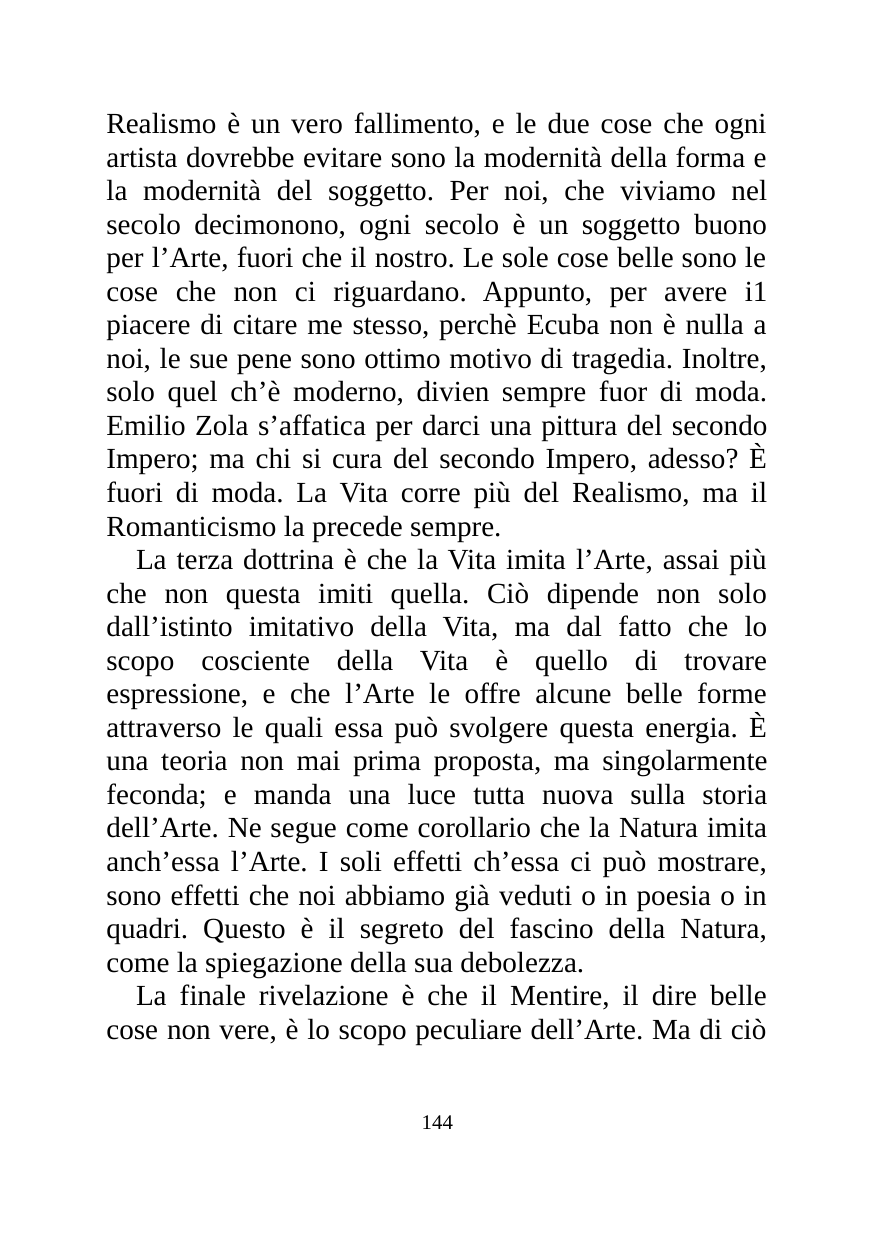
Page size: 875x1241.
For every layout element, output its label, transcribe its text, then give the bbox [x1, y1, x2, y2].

text Realismo è un vero fallimento, e le due cose che ogni artista dovrebbe evitare sono la modernità della forma e la modernità del soggetto. Per noi, che viviamo nel secolo decimonono, ogni secolo è un soggetto buono per l’Arte, fuori che il nostro. Le sole cose belle sono le cose che non ci riguardano. Appunto, per avere i1 piacere di citare me stesso, perchè Ecuba non è nulla a noi, le sue pene sono ottimo motivo di tragedia. Inoltre, solo quel ch’è moderno, divien sempre fuor di moda. Emilio Zola s’affatica per darci una pittura del secondo Impero; ma chi si cura del secondo Impero, adesso? È fuori di moda. La Vita corre più del Realismo, ma il Romanticismo la precede sempre. [106, 106, 768, 542]
text La finale rivelazione è che il Mentire, il dire belle cose non vere, è lo scopo peculiare dell’Arte. Ma di ciò [106, 978, 768, 1045]
text La terza dottrina è che la Vita imita l’Arte, assai più che non questa imiti quella. Ciò dipende non solo dall’istinto imitativo della Vita, ma dal fatto che lo scopo cosciente della Vita è quello di trovare espressione, e che l’Arte le offre alcune belle forme attraverso le quali essa può svolgere questa energia. È una teoria non mai prima proposta, ma singolarmente feconda; e manda una luce tutta nuova sulla storia dell’Arte. Ne segue come corollario che la Natura imita anch’essa l’Arte. I soli effetti ch’essa ci può mostrare, sono effetti che noi abbiamo già veduti o in poesia o in quadri. Questo è il segreto del fascino della Natura, come la spiegazione della sua debolezza. [106, 542, 768, 978]
